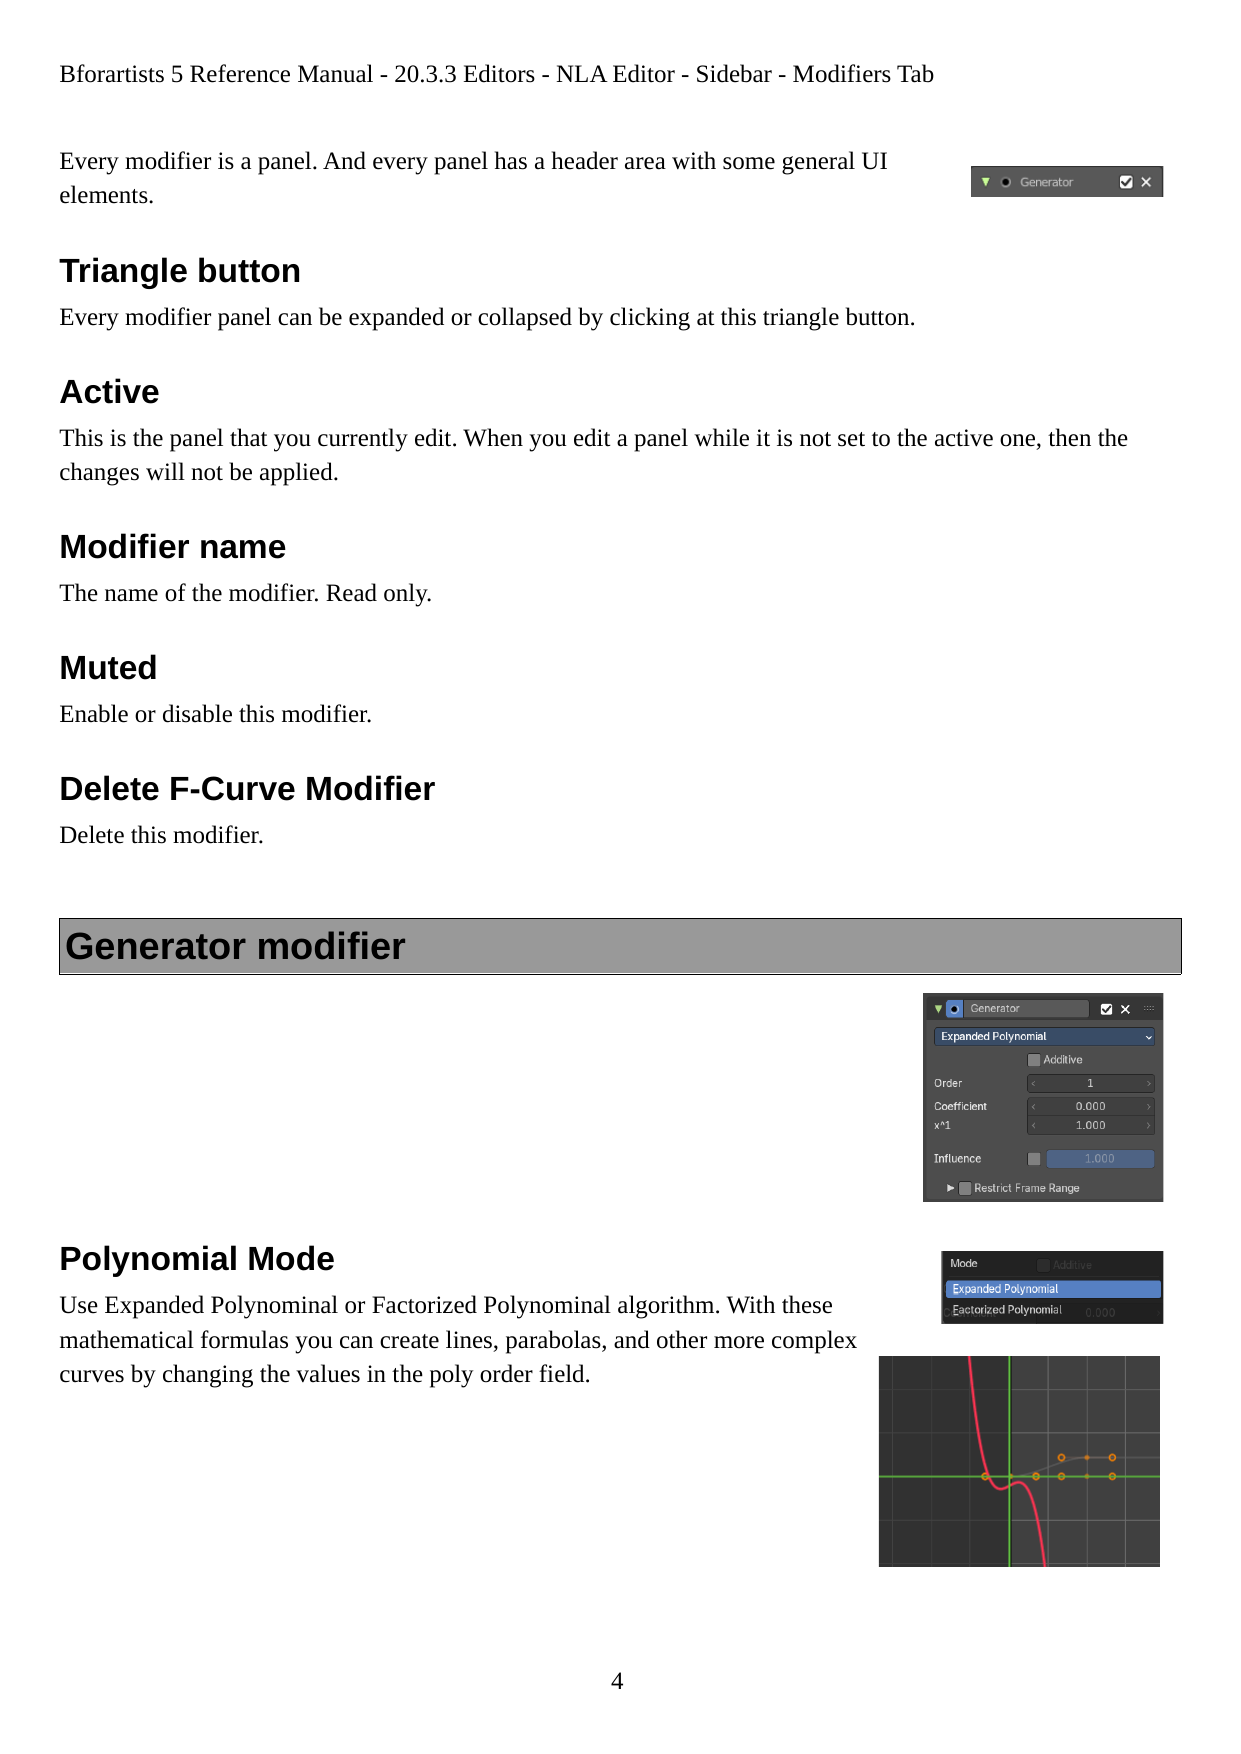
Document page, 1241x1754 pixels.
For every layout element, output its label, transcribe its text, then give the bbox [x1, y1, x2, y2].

subtitle Triangle button [59, 250, 1181, 289]
subtitle Polynomial Mode [59, 1239, 1181, 1278]
text Enable or disable this modifier. [59, 699, 1181, 728]
picture [941, 1251, 1164, 1324]
picture [878, 1356, 1160, 1567]
picture [971, 166, 1164, 197]
table_header Generator modifier [60, 919, 1181, 973]
text This is the panel that you currently edit. When you edit a panel while it is not set to the active one, then the changes will not be applied. [59, 423, 1181, 486]
subtitle Muted [59, 648, 1181, 687]
subtitle Delete F-Curve Modifier [59, 769, 1181, 808]
text Delete this modifier. [59, 820, 1181, 849]
picture [923, 993, 1164, 1202]
text Use Expanded Polynominal or Factorized Polynominal algorithm. With these mathematical formulas you can create lines, parabolas, and other more complex curves by changing the values in the poly order field. [59, 1290, 1181, 1388]
text Every modifier is a panel. And every panel has a header area with some general UI elements. [59, 146, 1181, 209]
text Every modifier panel can be expanded or collapsed by clicking at this triangle button. [59, 302, 1181, 330]
text The name of the modifier. Read only. [59, 578, 1181, 607]
subtitle Active [59, 371, 1181, 410]
subtitle Modifier name [59, 527, 1181, 566]
